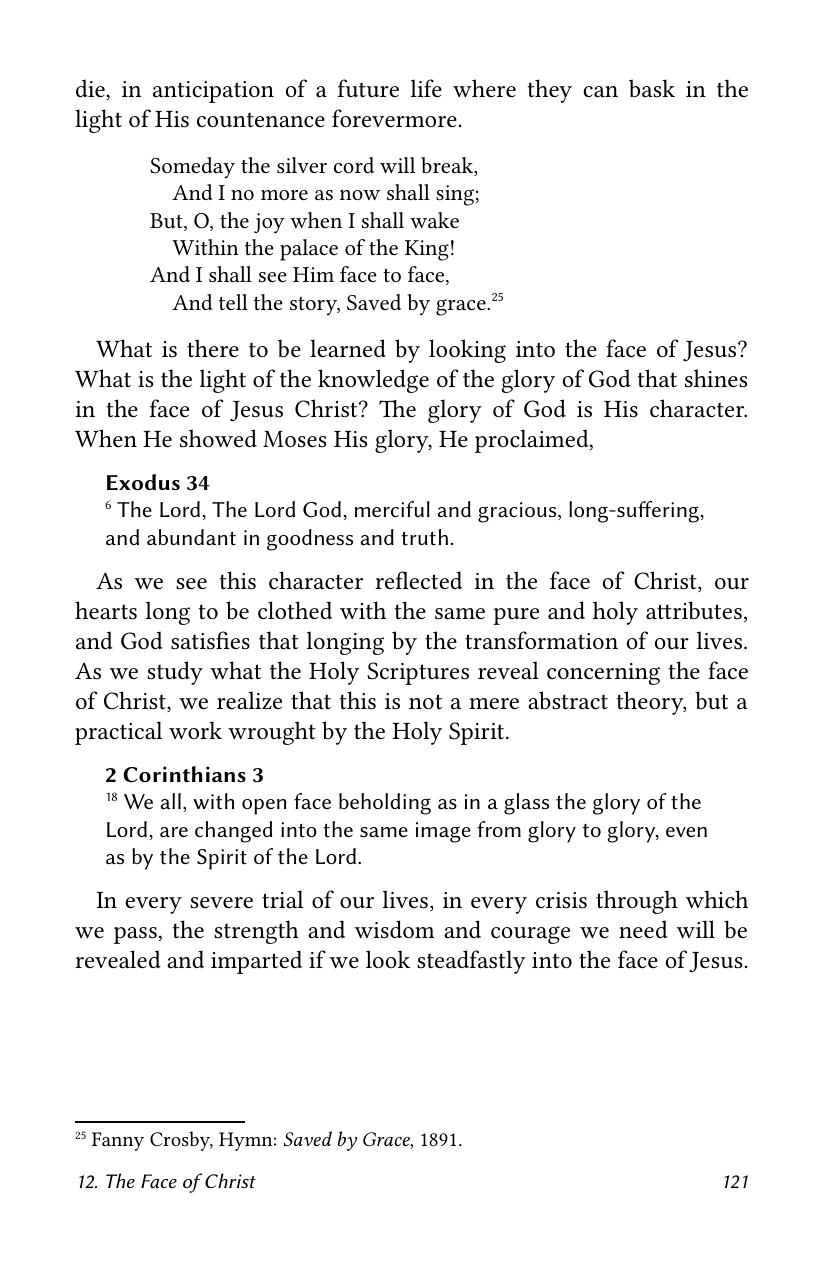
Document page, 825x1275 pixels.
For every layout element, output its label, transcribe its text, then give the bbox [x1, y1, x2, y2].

text And I shall see Him face to face, [150, 262, 750, 288]
text Someday the silver cord will break, [150, 153, 750, 179]
text And tell the story, Saved by grace. [150, 290, 750, 316]
text Fanny Crosby, Hymn: Saved by Grace, 1891. [75, 1128, 750, 1152]
text Exodus 34 [105, 470, 750, 496]
text 2 Corinthians 3 [105, 762, 750, 788]
text 18 We all, with open face beholding as in a glass the glory of the Lord, are changed into the same image from glory to glory, even as by the Spirit of the Lord. [105, 789, 720, 870]
text Within the palace of the King! [150, 235, 750, 261]
text What is there to be learned by looking into the face of Jesus? What is the light of the knowledge of the glory of God that shines in the face of Jesus Christ? The glory of God is His character. When He showed Moses His glory, He proclaimed, [75, 335, 750, 453]
text As we see this character reflected in the face of Christ, our hearts long to be clothed with the same pure and holy attributes, and God satisfies that longing by the transformation of our lives. As we study what the Holy Scriptures reveal concerning the face of Christ, we realize that this is not a mere abstract theory, but a practical work wrought by the Holy Spirit. [75, 567, 750, 745]
text die, in anticipation of a future life where they can bask in the light of His countenance forevermore. [75, 75, 750, 133]
text 6 The Lord, The Lord God, merciful and gracious, long-suffering, and abundant in goodness and truth. [105, 497, 720, 551]
text But, O, the joy when I shall wake [150, 208, 750, 234]
text And I no more as now shall sing; [150, 180, 750, 206]
text In every severe trial of our lives, in every crisis through which we pass, the strength and wisdom and courage we need will be revealed and imparted if we look steadfastly into the face of Jesus. [75, 886, 750, 975]
